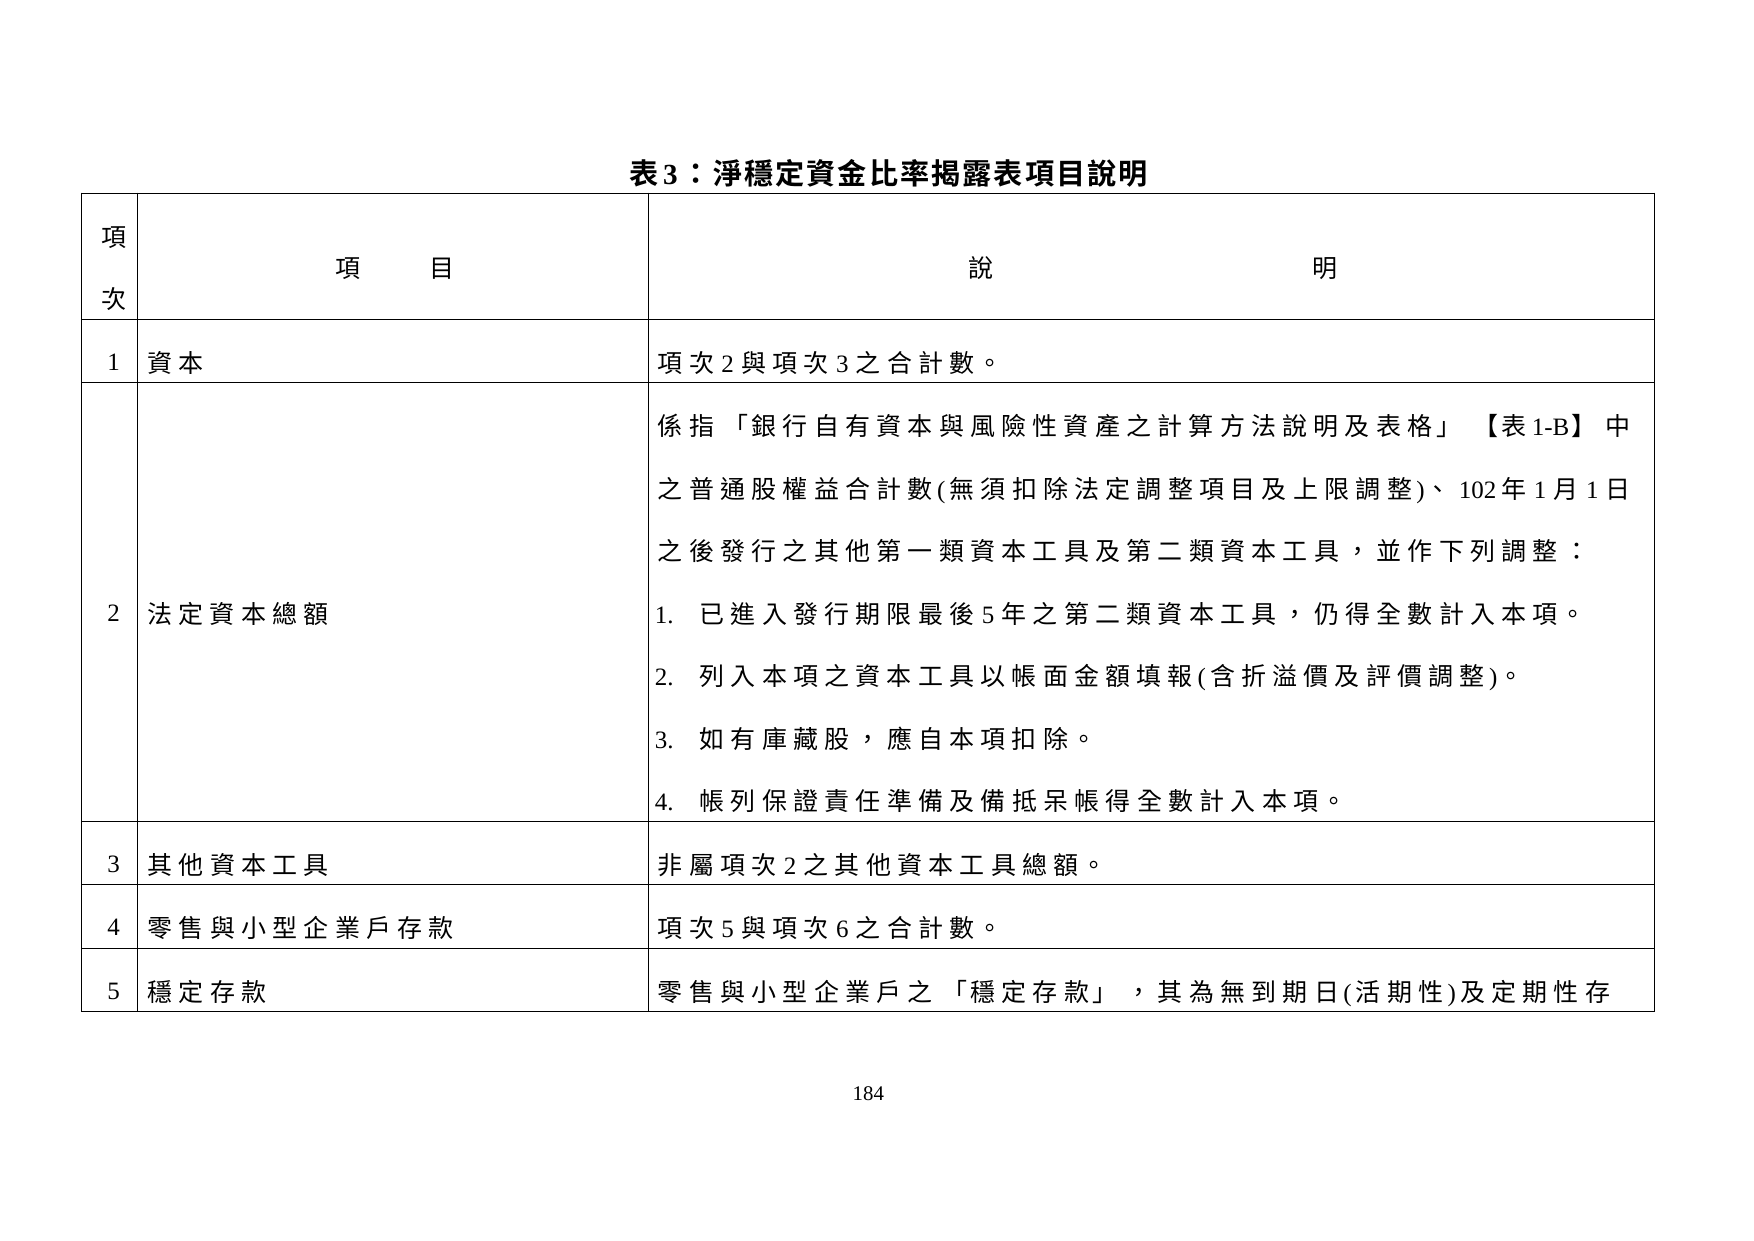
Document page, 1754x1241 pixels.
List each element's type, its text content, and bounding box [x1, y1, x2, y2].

table_cell 零售與小型企業戶存款 [138, 885, 648, 948]
table_header 說 明 [649, 194, 1654, 318]
table_cell 4 [82, 885, 137, 948]
table_cell 非屬項次2之其他資本工具總額。 [649, 822, 1654, 884]
table_cell 其他資本工具 [138, 822, 648, 884]
table_cell 2 [82, 383, 137, 821]
table_header 項 目 [138, 194, 648, 318]
table_cell 資本 [138, 320, 648, 382]
text 表3：淨穩定資金比率揭露表項目說明 [119, 130, 1654, 192]
table_cell 3 [82, 822, 137, 884]
table_cell 穩定存款 [138, 949, 648, 1011]
table_cell 零售與小型企業戶之「穩定存款」，其為無到期日(活期性)及定期性存 [649, 949, 1654, 1011]
table_cell 項次5與項次6之合計數。 [649, 885, 1654, 948]
table_cell 係指「銀行自有資本與風險性資產之計算方法說明及表格」【表1-B】中之普通股權益合計數(無須扣除法定調整項目及上限調整)、102年1月1日之後發行之其他第一類資本工具及第二類資本工具，並作下列調整： 已進入發行期限最後5年之第二類資本工具，仍得全數計入本項。 列入本項之資本工具以帳面金額填報(含折溢價及評價調整)。 如有庫藏股，應自本項扣除。 帳列保證責任準備及備抵呆帳得全數計入本項。 [649, 383, 1654, 821]
table_cell 法定資本總額 [138, 383, 648, 821]
table_cell 項次2與項次3之合計數。 [649, 320, 1654, 382]
table_cell 1 [82, 320, 137, 382]
table_header 項次 [82, 194, 137, 318]
table_cell 5 [82, 949, 137, 1011]
